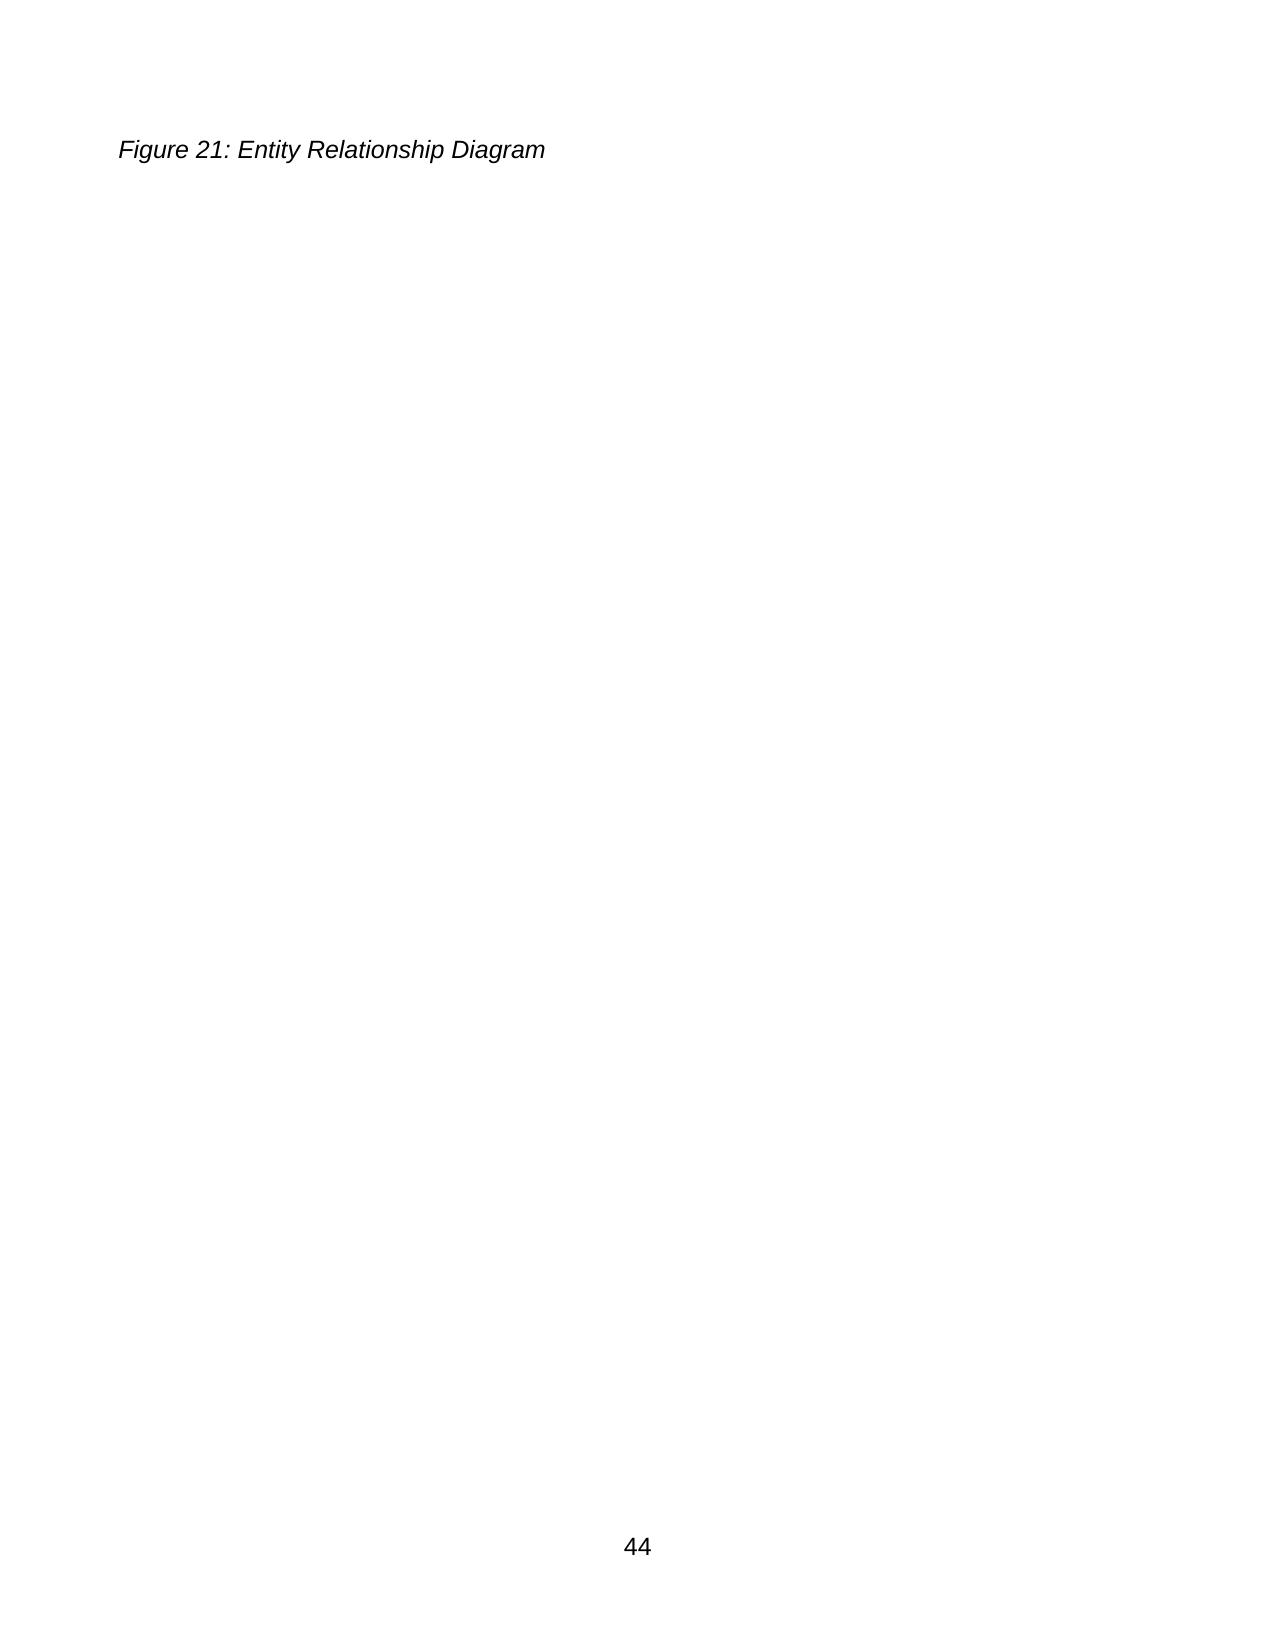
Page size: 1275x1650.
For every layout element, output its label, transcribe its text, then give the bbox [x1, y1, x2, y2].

text Figure 21: Entity Relationship Diagram [118, 135, 1157, 164]
